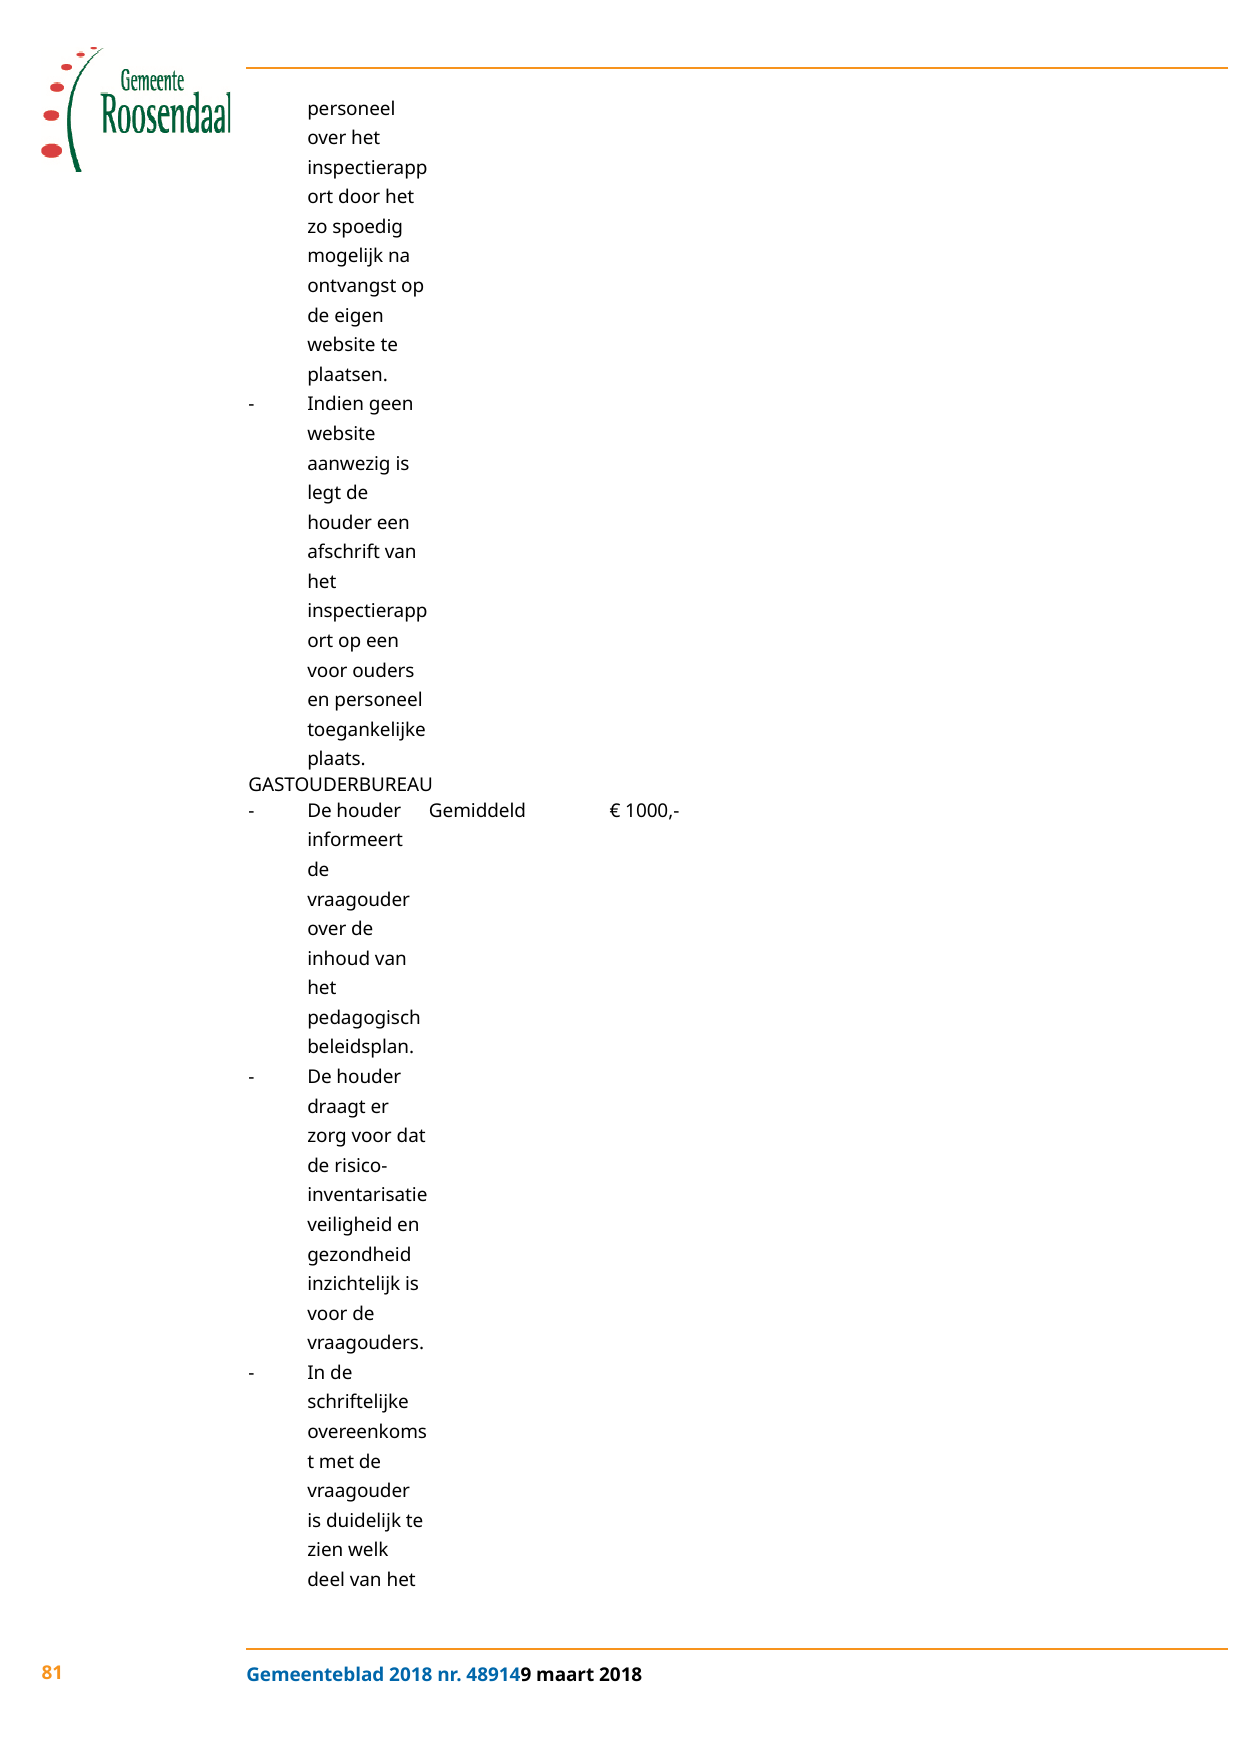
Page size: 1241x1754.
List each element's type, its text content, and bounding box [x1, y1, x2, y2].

table_cell € 1000,- [609, 797, 790, 1592]
table_cell [429, 95, 609, 771]
table_cell Gemiddeld [429, 797, 609, 1592]
table_cell [609, 95, 790, 771]
picture [41, 47, 231, 172]
table_cell personeel over het inspectierapport door het zo spoedig mogelijk na ontvangst op de eigen website te plaatsen. Indien geen website aanwezig is legt de houder een afschrift van het inspectierapport op een voor ouders en personeel toegankelijke plaats. [248, 95, 429, 771]
table_cell GASTOUDERBUREAU [248, 771, 609, 797]
table_cell De houder informeert de vraagouder over de inhoud van het pedagogisch beleidsplan. De houder draagt er zorg voor dat de risico-inventarisatie veiligheid en gezondheid inzichtelijk is voor de vraagouders. In de schriftelijke overeenkomst met de vraagouder is duidelijk te zien welk deel van het [248, 797, 429, 1592]
